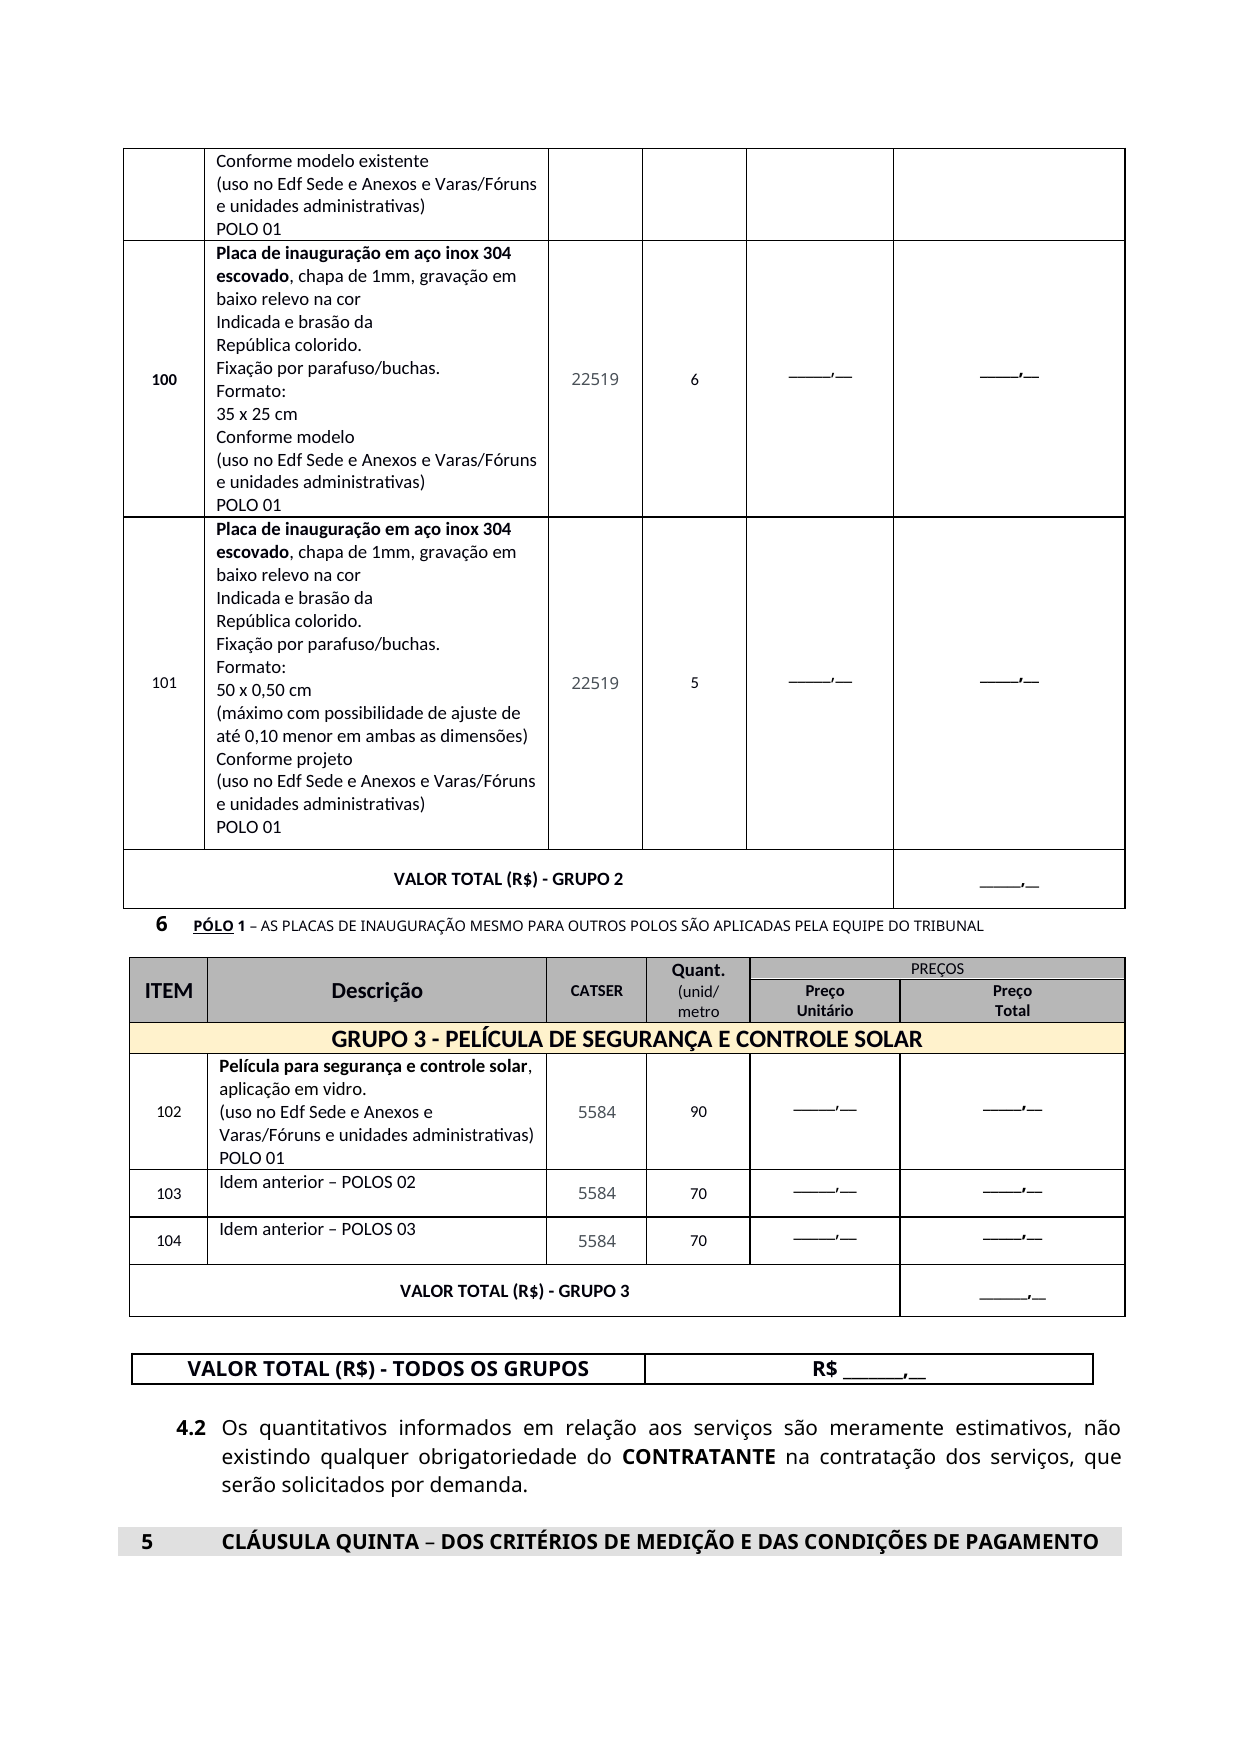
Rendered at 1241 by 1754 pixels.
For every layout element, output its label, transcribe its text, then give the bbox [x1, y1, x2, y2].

table_cell Placa de inauguração em aço inox 304 escovado, chapa de 1mm, gravação em baixo relevo na cor Indicada e brasão da República colorido. Fixação por parafuso/buchas. Formato: 35 x 25 cm Conforme modelo (uso no Edf Sede e Anexos e Varas/Fóruns e unidades administrativas) POLO 01 [205, 241, 548, 516]
list CLÁUSULA QUINTA – DOS CRITÉRIOS DE MEDIÇÃO E DAS CONDIÇÕES DE PAGAMENTO [118, 1527, 1122, 1556]
table_cell _____,__ [894, 241, 1124, 516]
table_cell 5584 [547, 1218, 646, 1264]
table_cell Preço Unitário [751, 980, 899, 1022]
table_cell [643, 149, 746, 240]
table_cell [894, 149, 1124, 240]
table_cell ______,__ [894, 850, 1124, 908]
table_cell _____,__ [747, 518, 893, 848]
list PÓLO 1 – AS PLACAS DE INAUGURAÇÃO MESMO PARA OUTROS POLOS SÃO APLICADAS PELA EQUIPE DO TRIBUNAL [156, 909, 1122, 937]
table_header Quant. (unid/metro [647, 958, 749, 1022]
table_cell 90 [647, 1054, 749, 1169]
table_header PREÇOS [751, 958, 1124, 978]
table_header R$ _______,__ [646, 1355, 1092, 1383]
table_header Descrição [208, 958, 546, 1022]
table_cell GRUPO 3 - PELÍCULA DE SEGURANÇA E CONTROLE SOLAR [130, 1023, 1124, 1053]
table_cell _____,__ [747, 241, 893, 516]
table_cell _____,__ [751, 1054, 899, 1169]
table_cell 100 [124, 241, 204, 516]
table_cell 70 [647, 1170, 749, 1216]
table_cell 102 [130, 1054, 207, 1169]
table_cell 22519 [549, 518, 642, 848]
table_cell Conforme modelo existente (uso no Edf Sede e Anexos e Varas/Fóruns e unidades administrativas) POLO 01 [205, 149, 548, 240]
table_cell [747, 149, 893, 240]
table_cell Película para segurança e controle solar, aplicação em vidro. (uso no Edf Sede e Anexos e Varas/Fóruns e unidades administrativas) POLO 01 [208, 1054, 546, 1169]
table_cell 5584 [547, 1054, 646, 1169]
table_cell [549, 149, 642, 240]
table_header ITEM [130, 958, 207, 1022]
table_cell Preço Total [901, 980, 1124, 1022]
table_cell [124, 149, 204, 240]
table_cell _____,__ [894, 518, 1124, 848]
table_cell VALOR TOTAL (R$) - GRUPO 3 [130, 1265, 899, 1316]
table_cell Placa de inauguração em aço inox 304 escovado, chapa de 1mm, gravação em baixo relevo na cor Indicada e brasão da República colorido. Fixação por parafuso/buchas. Formato: 50 x 0,50 cm (máximo com possibilidade de ajuste de até 0,10 menor em ambas as dimensões) Conforme projeto (uso no Edf Sede e Anexos e Varas/Fóruns e unidades administrativas) POLO 01 [205, 518, 548, 848]
table_cell _______,__ [901, 1265, 1124, 1316]
table_cell 104 [130, 1218, 207, 1264]
table_cell _____,__ [901, 1054, 1124, 1169]
table_cell Idem anterior – POLOS 03 [208, 1218, 546, 1264]
table_cell 101 [124, 518, 204, 848]
table_header VALOR TOTAL (R$) - TODOS OS GRUPOS [133, 1355, 644, 1383]
table_cell 103 [130, 1170, 207, 1216]
table_cell 22519 [549, 241, 642, 516]
table_cell 5584 [547, 1170, 646, 1216]
table_cell _____,__ [901, 1218, 1124, 1264]
list Os quantitativos informados em relação aos serviços são meramente estimativos, não existindo qualquer obrigatoriedade do CONTRATANTE na contratação dos serviços, que serão solicitados por demanda. [176, 1413, 1122, 1499]
table_cell 6 [643, 241, 746, 516]
table_cell VALOR TOTAL (R$) - GRUPO 2 [124, 850, 893, 908]
table_cell _____,__ [751, 1170, 899, 1216]
table_cell _____,__ [751, 1218, 899, 1264]
table_header CATSER [547, 958, 646, 1022]
table_cell 5 [643, 518, 746, 848]
table_cell 70 [647, 1218, 749, 1264]
table_cell Idem anterior – POLOS 02 [208, 1170, 546, 1216]
table_cell _____,__ [901, 1170, 1124, 1216]
